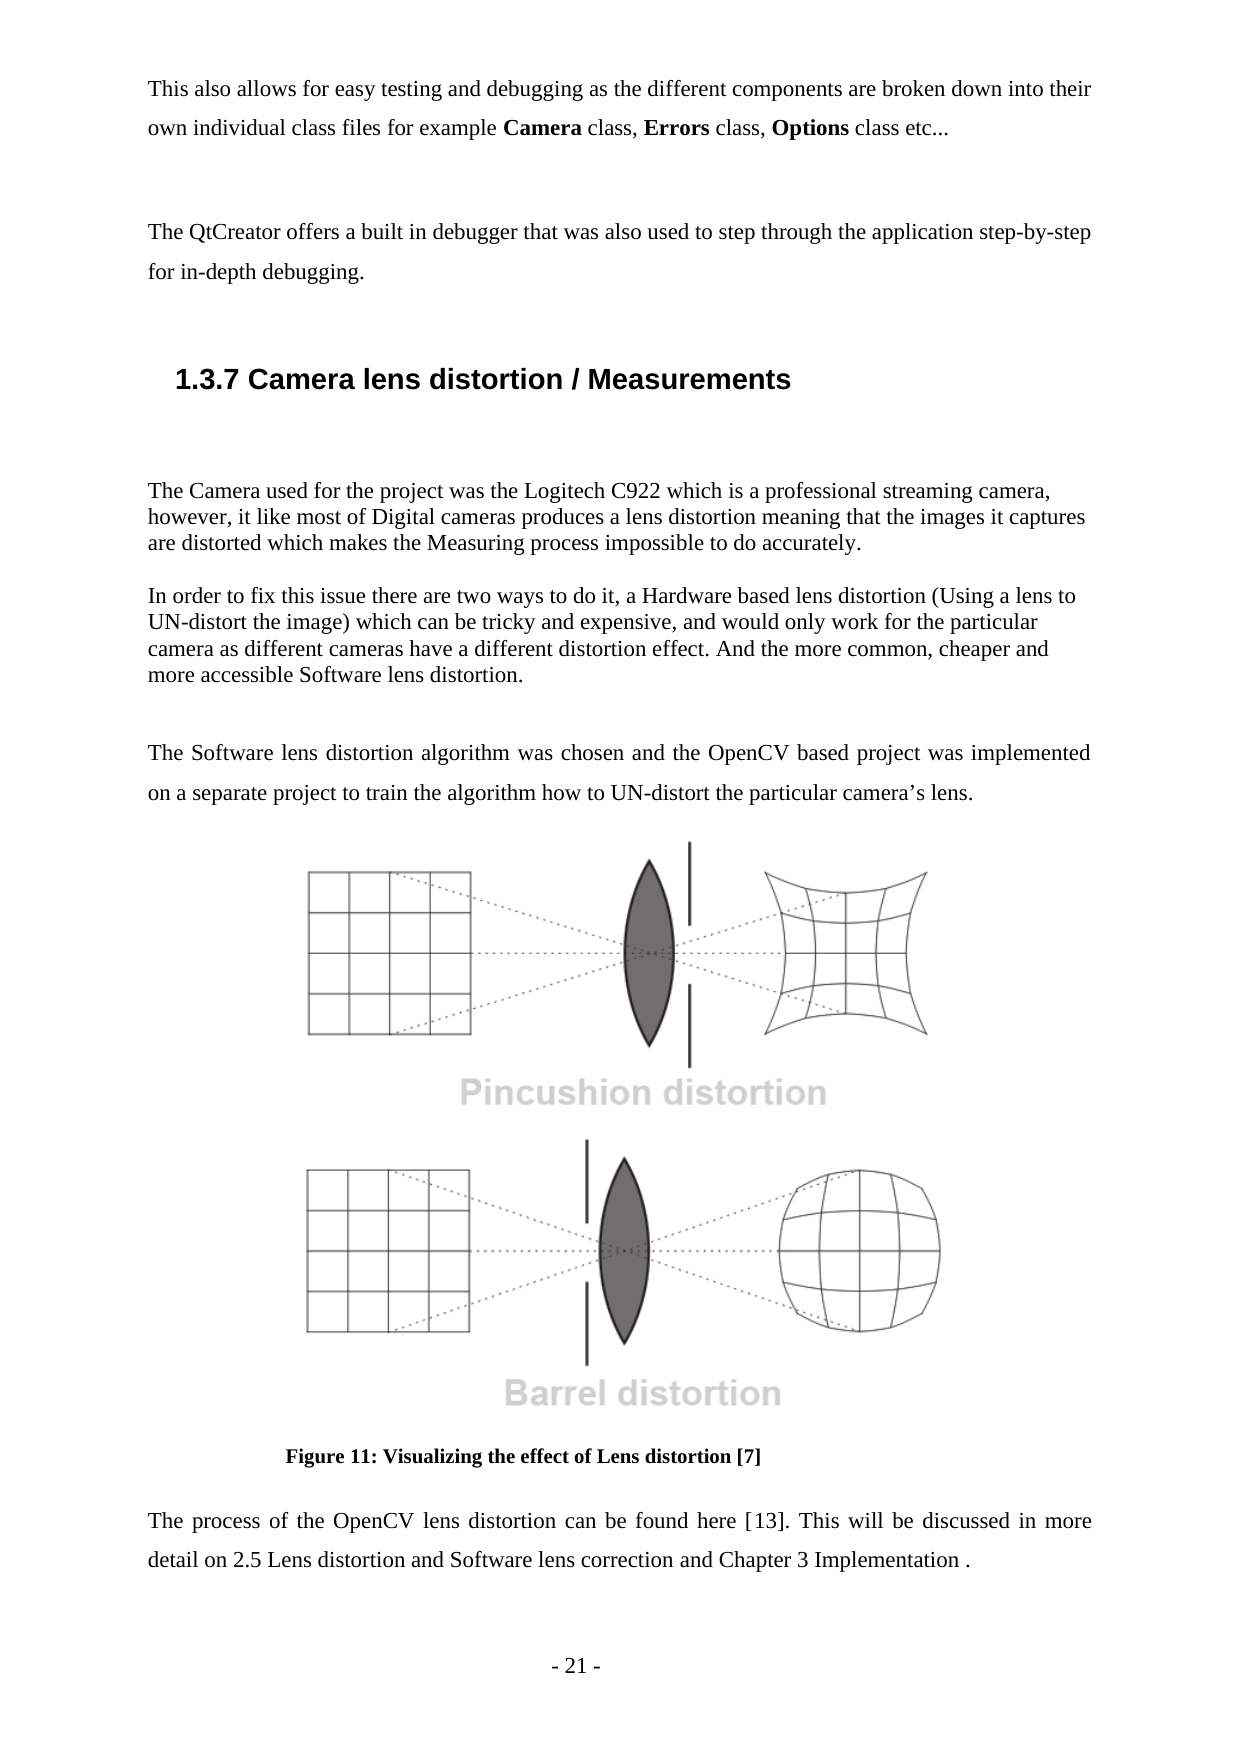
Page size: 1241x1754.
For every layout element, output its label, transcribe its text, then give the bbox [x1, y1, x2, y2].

text In order to fix this issue there are two ways to do it, a Hardware based lens distortion (Using a lens to UN-distort the image) which can be tricky and expensive, and would only work for the particular camera as different cameras have a different distortion effect. And the more common, cheaper and more accessible Software lens distortion. [148, 582, 1092, 687]
text The process of the OpenCV lens distortion can be found here [13]. This will be discussed in more detail on 2.5 Lens distortion and Software lens correction and Chapter 3 Implementation . [148, 1507, 1092, 1572]
text The Software lens distortion algorithm was chosen and the OpenCV based project was implemented on a separate project to train the algorithm how to UN-distort the particular camera’s lens. [148, 739, 1092, 805]
text The Camera used for the project was the Logitech C922 which is a professional streaming camera, however, it like most of Digital cameras produces a lens distortion meaning that the images it captures are distorted which makes the Measuring process impossible to do accurately. [148, 477, 1092, 556]
text Figure 11: Visualizing the effect of Lens distortion [7] [285, 1420, 955, 1468]
text This also allows for easy testing and debugging as the different components are broken down into their own individual class files for example Camera class, Errors class, Options class etc... [148, 75, 1092, 141]
subtitle 1.3.7 Camera lens distortion / Measurements [175, 362, 1092, 395]
picture [285, 833, 955, 1420]
text The QtCreator offers a built in debugger that was also used to step through the application step-by-step for in-depth debugging. [148, 218, 1092, 284]
